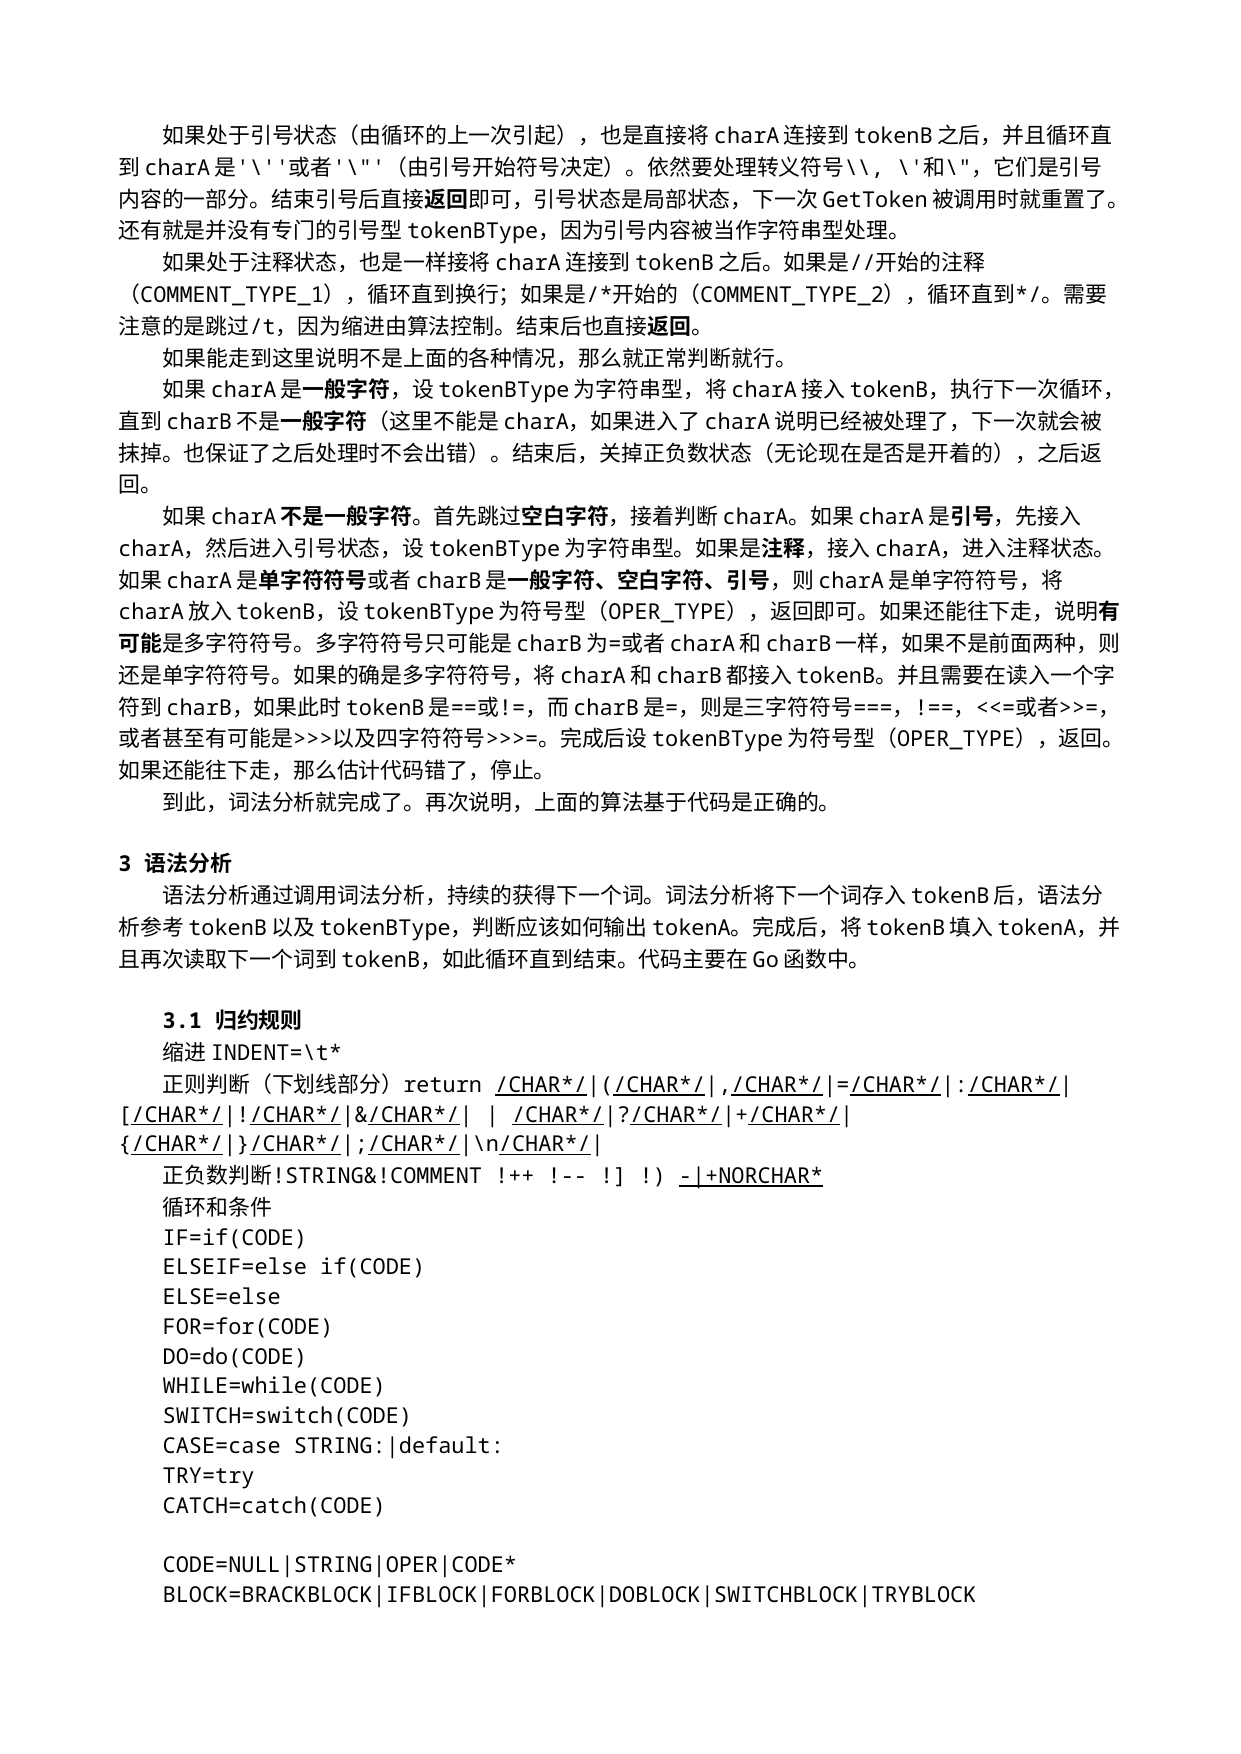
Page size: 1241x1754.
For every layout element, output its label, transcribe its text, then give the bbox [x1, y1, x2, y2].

text SWITCH=switch(CODE) [118, 1400, 1122, 1430]
text TRY=try [118, 1460, 1122, 1490]
text 缩进INDENT=\t* [118, 1035, 1122, 1067]
text 如果处于引号状态（由循环的上一次引起），也是直接将charA连接到tokenB之后，并且循环直到charA是'\''或者'\"'（由引号开始符号决定）。依然要处理转义符号\\, \'和\"，它们是引号内容的一部分。结束引号后直接返回即可，引号状态是局部状态，下一次GetToken被调用时就重置了。还有就是并没有专门的引号型tokenBType，因为引号内容被当作字符串型处理。 [118, 118, 1122, 245]
text CATCH=catch(CODE) [118, 1490, 1122, 1519]
text BLOCK=BRACKBLOCK|IFBLOCK|FORBLOCK|DOBLOCK|SWITCHBLOCK|TRYBLOCK [118, 1579, 1122, 1609]
text 3.1 归约规则 [118, 1003, 1122, 1035]
text WHILE=while(CODE) [118, 1371, 1122, 1400]
text 到此，词法分析就完成了。再次说明，上面的算法基于代码是正确的。 [118, 785, 1122, 817]
text 如果处于注释状态，也是一样接将charA连接到tokenB之后。如果是//开始的注释（COMMENT_TYPE_1），循环直到换行；如果是/*开始的（COMMENT_TYPE_2），循环直到*/。需要注意的是跳过/t，因为缩进由算法控制。结束后也直接返回。 [118, 245, 1122, 341]
text ELSE=else [118, 1281, 1122, 1311]
text 3 语法分析 [118, 846, 1122, 878]
text FOR=for(CODE) [118, 1311, 1122, 1341]
text ELSEIF=else if(CODE) [118, 1251, 1122, 1281]
text 如果charA是一般字符，设tokenBType为字符串型，将charA接入tokenB，执行下一次循环，直到charB不是一般字符（这里不能是charA，如果进入了charA说明已经被处理了，下一次就会被抹掉。也保证了之后处理时不会出错）。结束后，关掉正负数状态（无论现在是否是开着的），之后返回。 [118, 372, 1122, 499]
text 语法分析通过调用词法分析，持续的获得下一个词。词法分析将下一个词存入tokenB后，语法分析参考tokenB以及tokenBType，判断应该如何输出tokenA。完成后，将tokenB填入tokenA，并且再次读取下一个词到tokenB，如此循环直到结束。代码主要在Go函数中。 [118, 878, 1122, 973]
text CASE=case STRING:|default: [118, 1430, 1122, 1460]
text 循环和条件 [118, 1190, 1122, 1222]
text 正负数判断!STRING&!COMMENT !++ !-- !] !) -|+NORCHAR* [118, 1158, 1122, 1190]
text 如果charA不是一般字符。首先跳过空白字符，接着判断charA。如果charA是引号，先接入charA，然后进入引号状态，设tokenBType为字符串型。如果是注释，接入charA，进入注释状态。如果charA是单字符符号或者charB是一般字符、空白字符、引号，则charA是单字符符号，将charA放入tokenB，设tokenBType为符号型（OPER_TYPE），返回即可。如果还能往下走，说明有可能是多字符符号。多字符符号只可能是charB为=或者charA和charB一样，如果不是前面两种，则还是单字符符号。如果的确是多字符符号，将charA和charB都接入tokenB。并且需要在读入一个字符到charB，如果此时tokenB是==或!=，而charB是=，则是三字符符号===，!==，<<=或者>>=，或者甚至有可能是>>>以及四字符符号>>>=。完成后设tokenBType为符号型（OPER_TYPE），返回。如果还能往下走，那么估计代码错了，停止。 [118, 499, 1122, 785]
text 正则判断（下划线部分）return /CHAR*/|(/CHAR*/|,/CHAR*/|=/CHAR*/|:/CHAR*/|[/CHAR*/|!/CHAR*/|&/CHAR*/| | /CHAR*/|?/CHAR*/|+/CHAR*/|{/CHAR*/|}/CHAR*/|;/CHAR*/|\n/CHAR*/| [118, 1067, 1122, 1158]
text IF=if(CODE) [118, 1222, 1122, 1251]
text CODE=NULL|STRING|OPER|CODE* [118, 1549, 1122, 1579]
text 如果能走到这里说明不是上面的各种情况，那么就正常判断就行。 [118, 341, 1122, 372]
text DO=do(CODE) [118, 1341, 1122, 1371]
